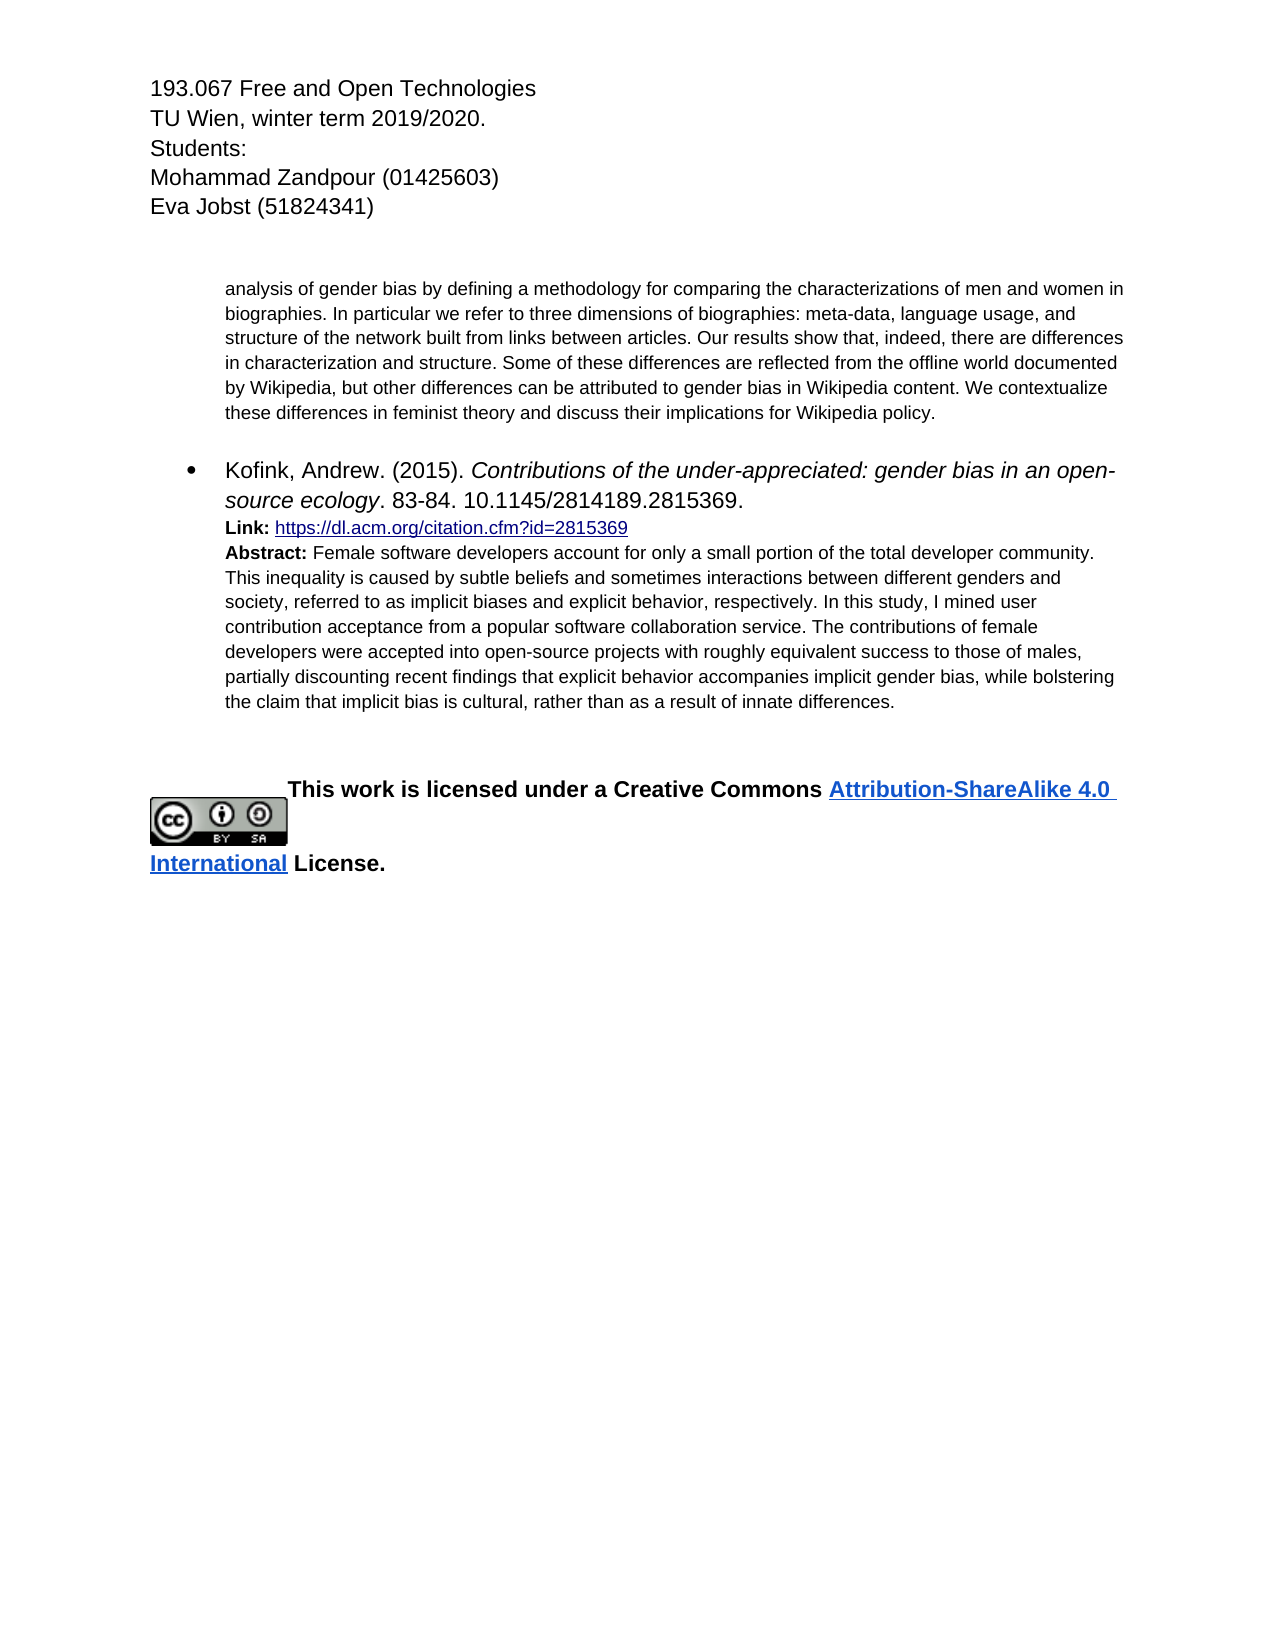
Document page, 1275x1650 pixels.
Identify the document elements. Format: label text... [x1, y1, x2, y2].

list Kofink, Andrew. (2015). Contributions of the under-appreciated: gender bias in an open-source ecology. 83-84. 10.1145/2814189.2815369. Link: https://dl.acm.org/citation.cfm?id=2815369 Abstract: Female software developers account for only a small portion of the total developer community. This inequality is caused by subtle beliefs and sometimes interactions between different genders and society, referred to as implicit biases and explicit behavior, respectively. In this study, I mined user contribution acceptance from a popular software collaboration service. The contributions of female developers were accepted into open-source projects with roughly equivalent success to those of males, partially discounting recent findings that explicit behavior accompanies implicit gender bias, while bolstering the claim that implicit bias is cultural, rather than as a result of innate differences. [187, 457, 1125, 742]
list analysis of gender bias by defining a methodology for comparing the characterizations of men and women in biographies. In particular we refer to three dimensions of biographies: meta-data, language usage, and structure of the network built from links between articles. Our results show that, indeed, there are differences in characterization and structure. Some of these differences are reflected from the offline world documented by Wikipedia, but other differences can be attributed to gender bias in Wikipedia content. We contextualize these differences in feminist theory and discuss their implications for Wikipedia policy. [187, 278, 1125, 453]
text This work is licensed under a Creative Commons Attribution-ShareAlike 4.0 International License. [150, 776, 1125, 876]
